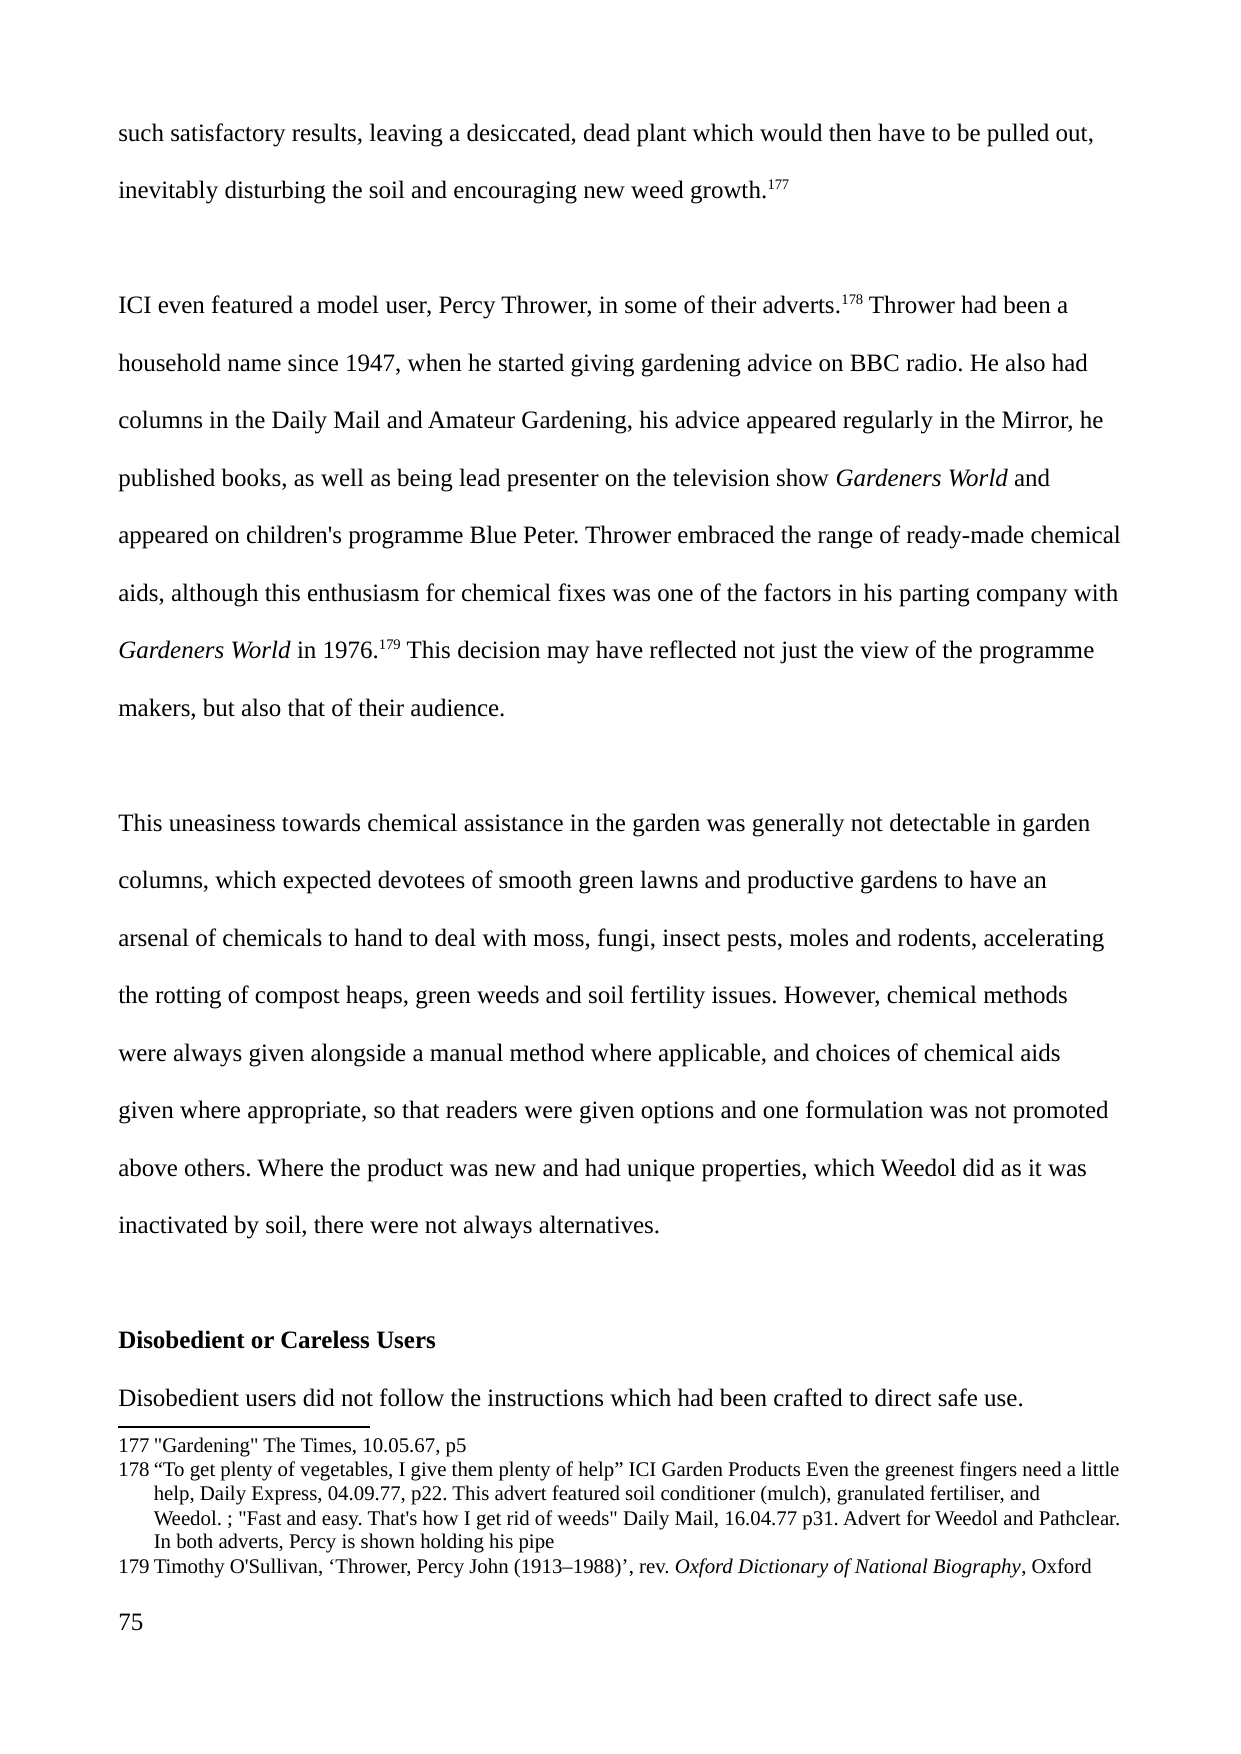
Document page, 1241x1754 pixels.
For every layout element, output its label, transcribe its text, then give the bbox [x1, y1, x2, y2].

text This uneasiness towards chemical assistance in the garden was generally not detectable in garden columns, which expected devotees of smooth green lawns and productive gardens to have an arsenal of chemicals to hand to deal with moss, fungi, insect pests, moles and rodents, accelerating the rotting of compost heaps, green weeds and soil fertility issues. However, chemical methods were always given alongside a manual method where applicable, and choices of chemical aids given where appropriate, so that readers were given options and one formulation was not promoted above others. Where the product was new and had unique properties, which Weedol did as it was inactivated by soil, there were not always alternatives. [118, 808, 1122, 1239]
text Disobedient or Careless Users [118, 1326, 1122, 1354]
text Disobedient users did not follow the instructions which had been crafted to direct safe use. [118, 1383, 1122, 1412]
text "Gardening" The Times, 10.05.67, p5 [118, 1433, 1122, 1457]
text such satisfactory results, leaving a desiccated, dead plant which would then have to be pulled out, inevitably disturbing the soil and encouraging new weed growth. [118, 118, 1122, 204]
text Timothy O'Sullivan, ‘Thrower, Percy John (1913–1988)’, rev. Oxford Dictionary of National Biography, Oxford [118, 1553, 1122, 1578]
text “To get plenty of vegetables, I give them plenty of help” ICI Garden Products Even the greenest fingers need a little help, Daily Express, 04.09.77, p22. This advert featured soil conditioner (mulch), granulated fertiliser, and Weedol. ; "Fast and easy. That's how I get rid of weeds" Daily Mail, 16.04.77 p31. Advert for Weedol and Pathclear. In both adverts, Percy is shown holding his pipe [118, 1457, 1122, 1553]
text ICI even featured a model user, Percy Thrower, in some of their adverts. Thrower had been a household name since 1947, when he started giving gardening advice on BBC radio. He also had columns in the Daily Mail and Amateur Gardening, his advice appeared regularly in the Mirror, he published books, as well as being lead presenter on the television show Gardeners World and appeared on children's programme Blue Peter. Thrower embraced the range of ready-made chemical aids, although this enthusiasm for chemical fixes was one of the factors in his parting company with Gardeners World in 1976. This decision may have reflected not just the view of the programme makers, but also that of their audience. [118, 291, 1122, 722]
